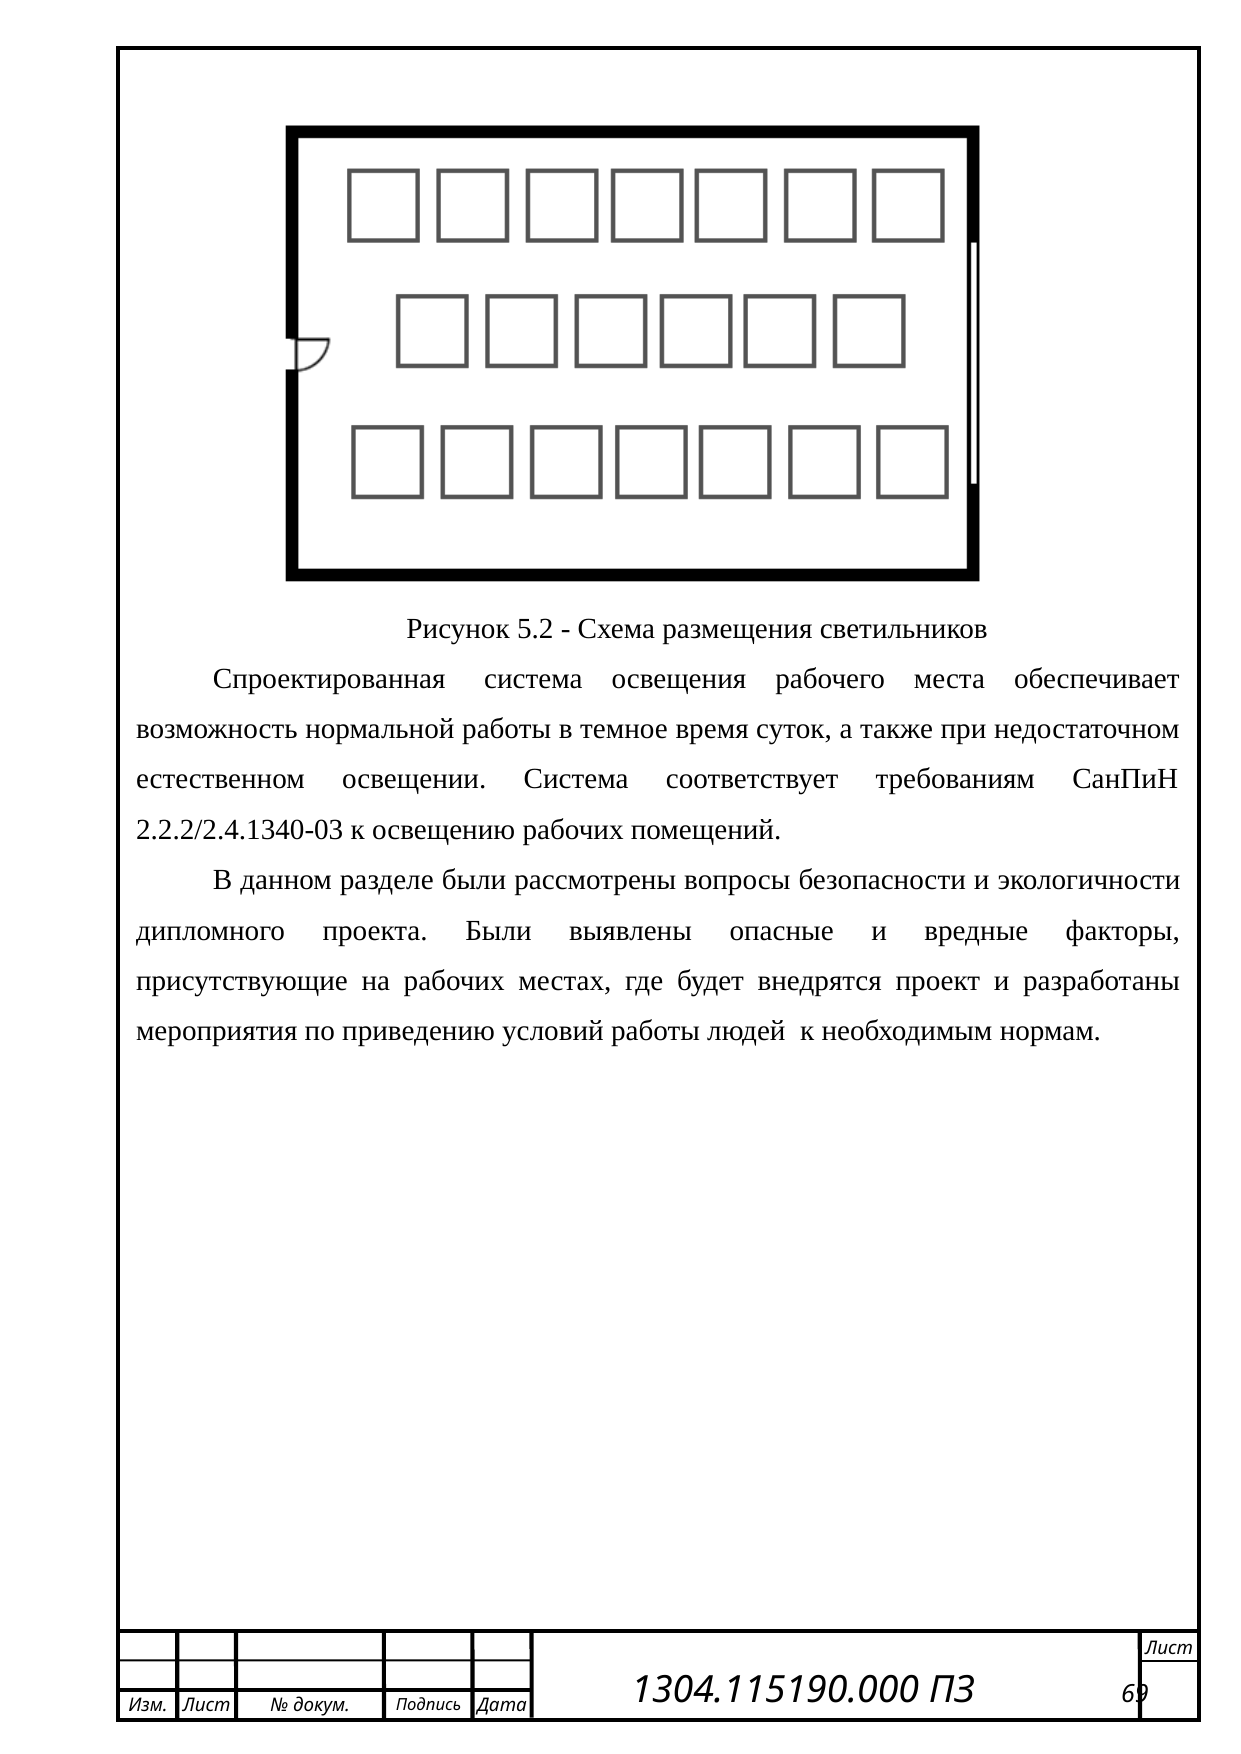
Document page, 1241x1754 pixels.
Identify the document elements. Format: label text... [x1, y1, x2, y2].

text Спроектированная система освещения рабочего места обеспечивает возможность нормальной работы в темное время суток, а также при недостаточном естественном освещении. Система соответствует требованиям СанПиН 2.2.2/2.4.1340-03 к освещению рабочих помещений. [136, 661, 1181, 846]
text Рисунок 5.2 - Схема размещения светильников [136, 85, 1181, 644]
picture [279, 109, 994, 594]
text В данном разделе были рассмотрены вопросы безопасности и экологичности дипломного проекта. Были выявлены опасные и вредные факторы, присутствующие на рабочих местах, где будет внедрятся проект и разработаны мероприятия по приведению условий работы людей к необходимым нормам. [136, 862, 1181, 1047]
